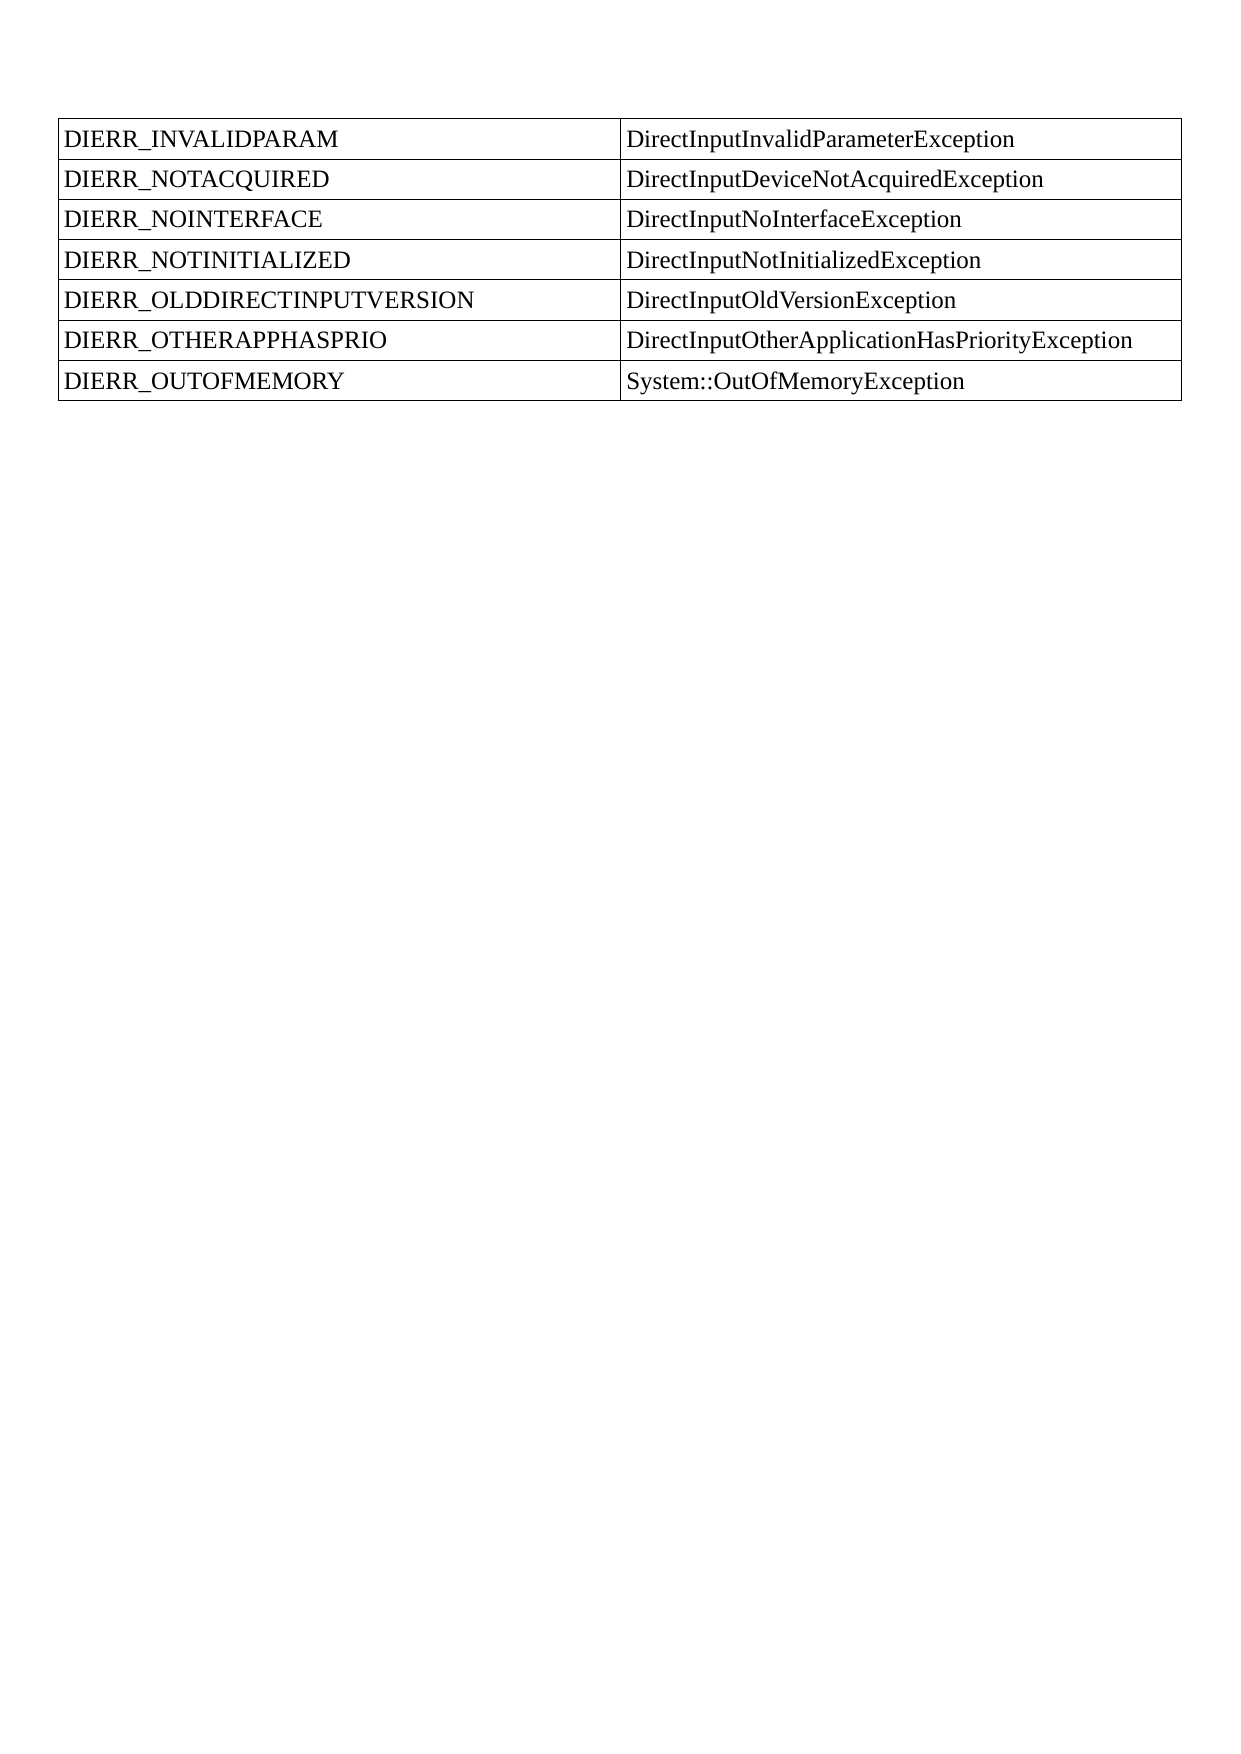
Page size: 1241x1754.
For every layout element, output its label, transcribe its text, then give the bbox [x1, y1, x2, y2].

table_cell DIERR_INVALIDPARAM [59, 119, 620, 158]
table_cell DirectInputNoInterfaceException [621, 200, 1181, 239]
table_cell DIERR_OTHERAPPHASPRIO [59, 321, 620, 360]
table_cell DirectInputOldVersionException [621, 280, 1181, 320]
table_cell DIERR_OUTOFMEMORY [59, 361, 620, 400]
table_cell DirectInputOtherApplicationHasPriorityException [621, 321, 1181, 360]
table_cell DIERR_OLDDIRECTINPUTVERSION [59, 280, 620, 320]
table_cell DIERR_NOINTERFACE [59, 200, 620, 239]
table_cell DIERR_NOTINITIALIZED [59, 240, 620, 279]
table_cell DIERR_NOTACQUIRED [59, 160, 620, 199]
table_cell System::OutOfMemoryException [621, 361, 1181, 400]
table_cell DirectInputDeviceNotAcquiredException [621, 160, 1181, 199]
table_cell DirectInputNotInitializedException [621, 240, 1181, 279]
table_cell DirectInputInvalidParameterException [621, 119, 1181, 158]
